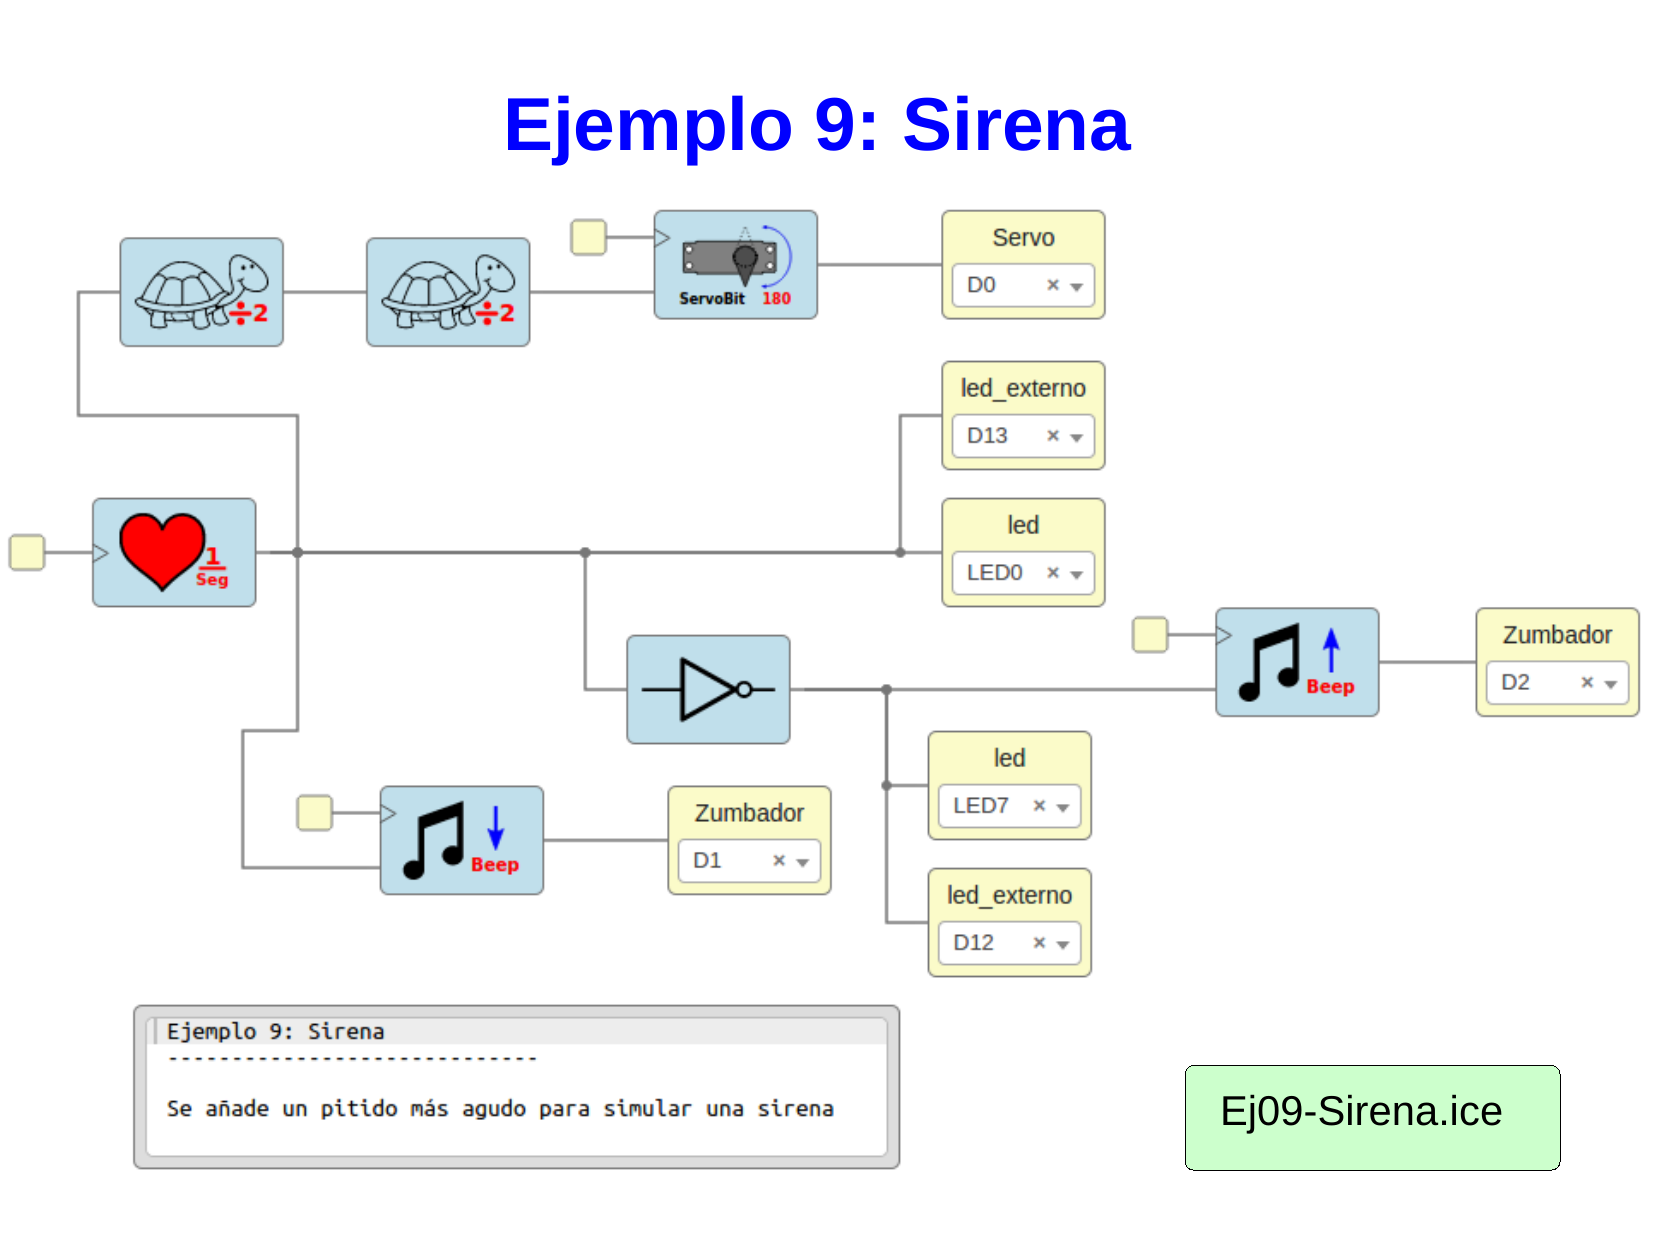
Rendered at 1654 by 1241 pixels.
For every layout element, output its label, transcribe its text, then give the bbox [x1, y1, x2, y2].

text_box [1185, 1065, 1561, 1171]
text_box Ej09-Sirena.ice [1170, 1080, 1545, 1156]
text_box Ejemplo 9: Sirena [90, 75, 1546, 174]
picture [0, 188, 1654, 1186]
